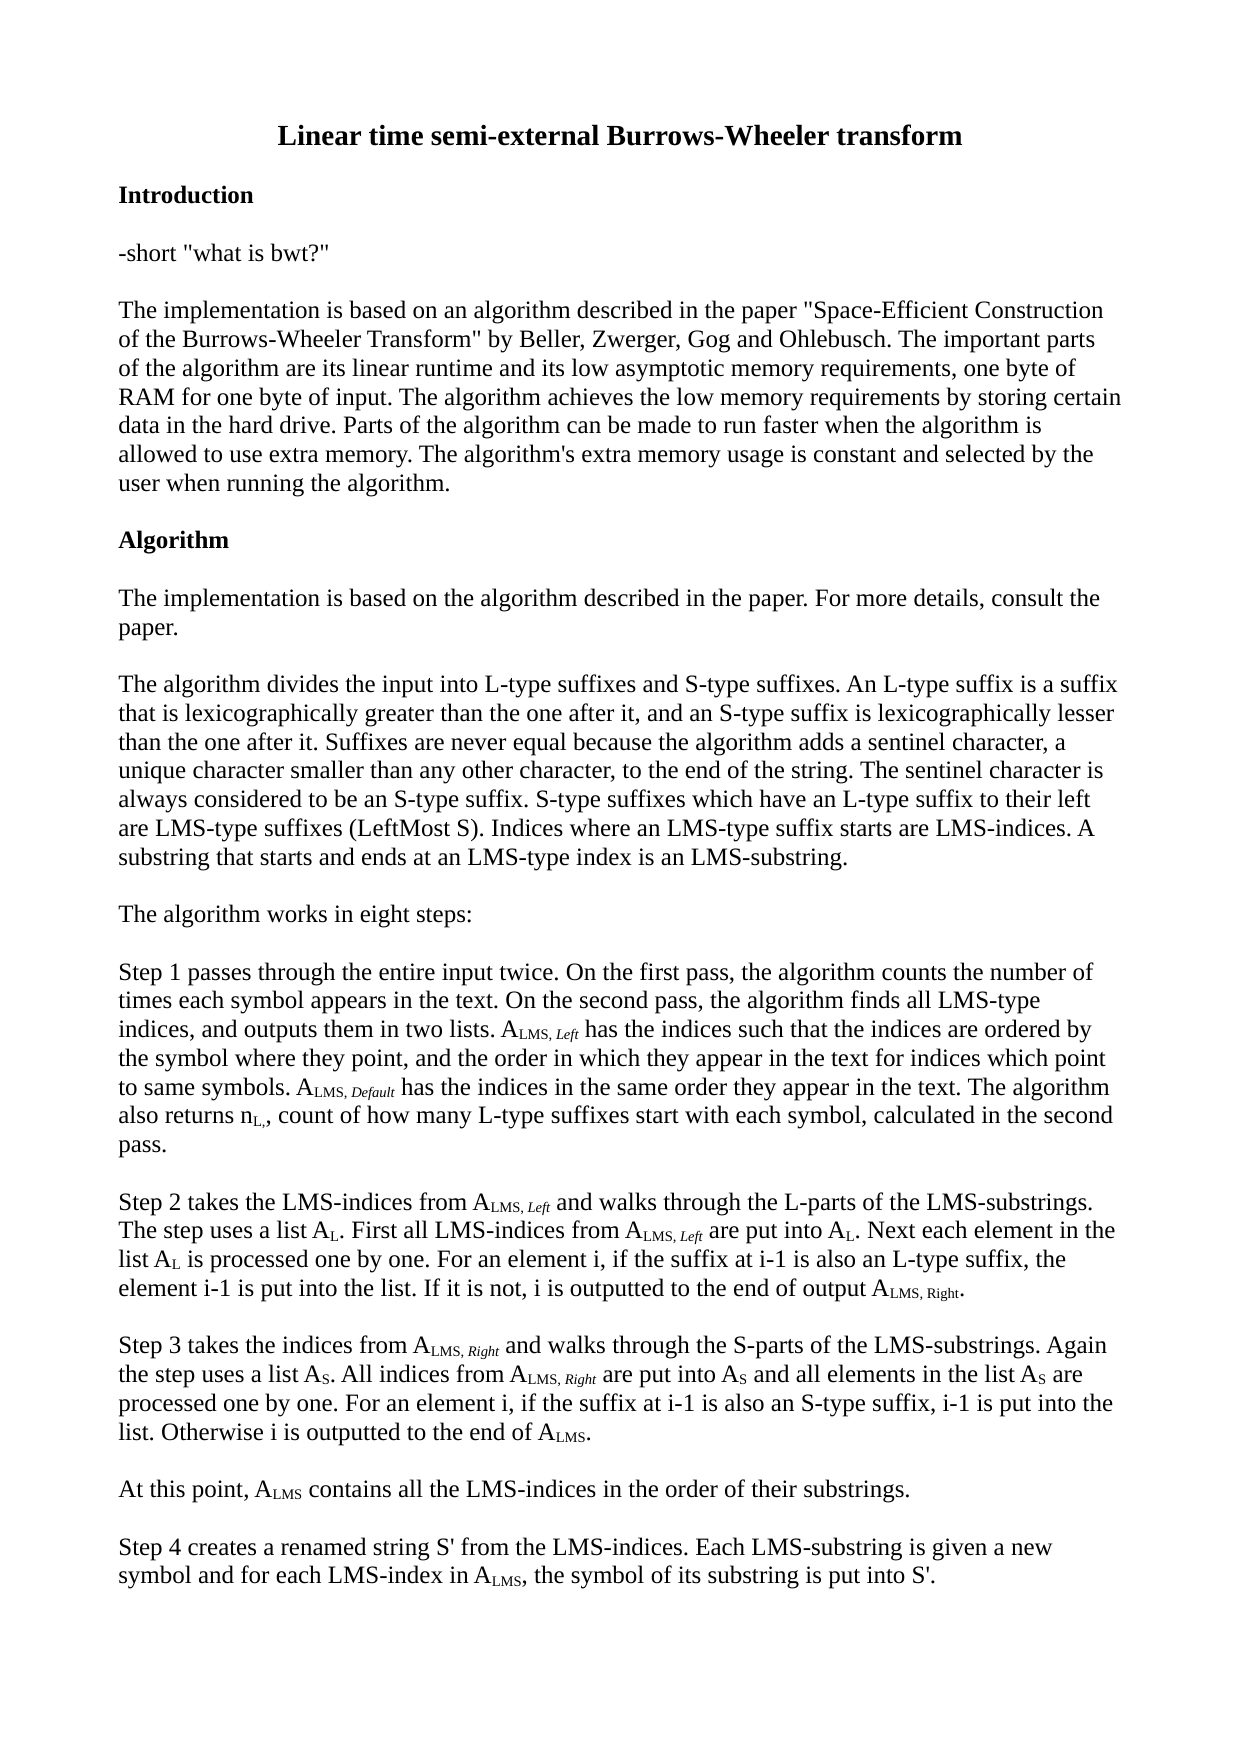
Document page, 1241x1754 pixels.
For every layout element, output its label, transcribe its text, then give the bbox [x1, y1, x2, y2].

text At this point, ALMS contains all the LMS-indices in the order of their substrings. [118, 1474, 1122, 1503]
text Step 3 takes the indices from ALMS, Right and walks through the S-parts of the LMS-substrings. Again the step uses a list AS. All indices from ALMS, Right are put into AS and all elements in the list AS are processed one by one. For an element i, if the suffix at i-1 is also an S-type suffix, i-1 is put into the list. Otherwise i is outputted to the end of ALMS. [118, 1330, 1122, 1445]
text Introduction [118, 180, 1122, 209]
text Step 4 creates a renamed string S' from the LMS-indices. Each LMS-substring is given a new symbol and for each LMS-index in ALMS, the symbol of its substring is put into S'. [118, 1532, 1122, 1589]
text Linear time semi-external Burrows-Wheeler transform [118, 118, 1122, 152]
text The implementation is based on the algorithm described in the paper. For more details, consult the paper. [118, 583, 1122, 640]
text The algorithm divides the input into L-type suffixes and S-type suffixes. An L-type suffix is a suffix that is lexicographically greater than the one after it, and an S-type suffix is lexicographically lesser than the one after it. Suffixes are never equal because the algorithm adds a sentinel character, a unique character smaller than any other character, to the end of the string. The sentinel character is always considered to be an S-type suffix. S-type suffixes which have an L-type suffix to their left are LMS-type suffixes (LeftMost S). Indices where an LMS-type suffix starts are LMS-indices. A substring that starts and ends at an LMS-type index is an LMS-substring. [118, 669, 1122, 870]
text The implementation is based on an algorithm described in the paper "Space-Efficient Construction of the Burrows-Wheeler Transform" by Beller, Zwerger, Gog and Ohlebusch. The important parts of the algorithm are its linear runtime and its low asymptotic memory requirements, one byte of RAM for one byte of input. The algorithm achieves the low memory requirements by storing certain data in the hard drive. Parts of the algorithm can be made to run faster when the algorithm is allowed to use extra memory. The algorithm's extra memory usage is constant and selected by the user when running the algorithm. [118, 295, 1122, 497]
text -short "what is bwt?" [118, 238, 1122, 267]
text Step 2 takes the LMS-indices from ALMS, Left and walks through the L-parts of the LMS-substrings. The step uses a list AL. First all LMS-indices from ALMS, Left are put into AL. Next each element in the list AL is processed one by one. For an element i, if the suffix at i-1 is also an L-type suffix, the element i-1 is put into the list. If it is not, i is outputted to the end of output ALMS, Right. [118, 1187, 1122, 1302]
text Step 1 passes through the entire input twice. On the first pass, the algorithm counts the number of times each symbol appears in the text. On the second pass, the algorithm finds all LMS-type indices, and outputs them in two lists. ALMS, Left has the indices such that the indices are ordered by the symbol where they point, and the order in which they appear in the text for indices which point to same symbols. ALMS, Default has the indices in the same order they appear in the text. The algorithm also returns nL,, count of how many L-type suffixes start with each symbol, calculated in the second pass. [118, 957, 1122, 1158]
text Algorithm [118, 525, 1122, 554]
text The algorithm works in eight steps: [118, 899, 1122, 928]
